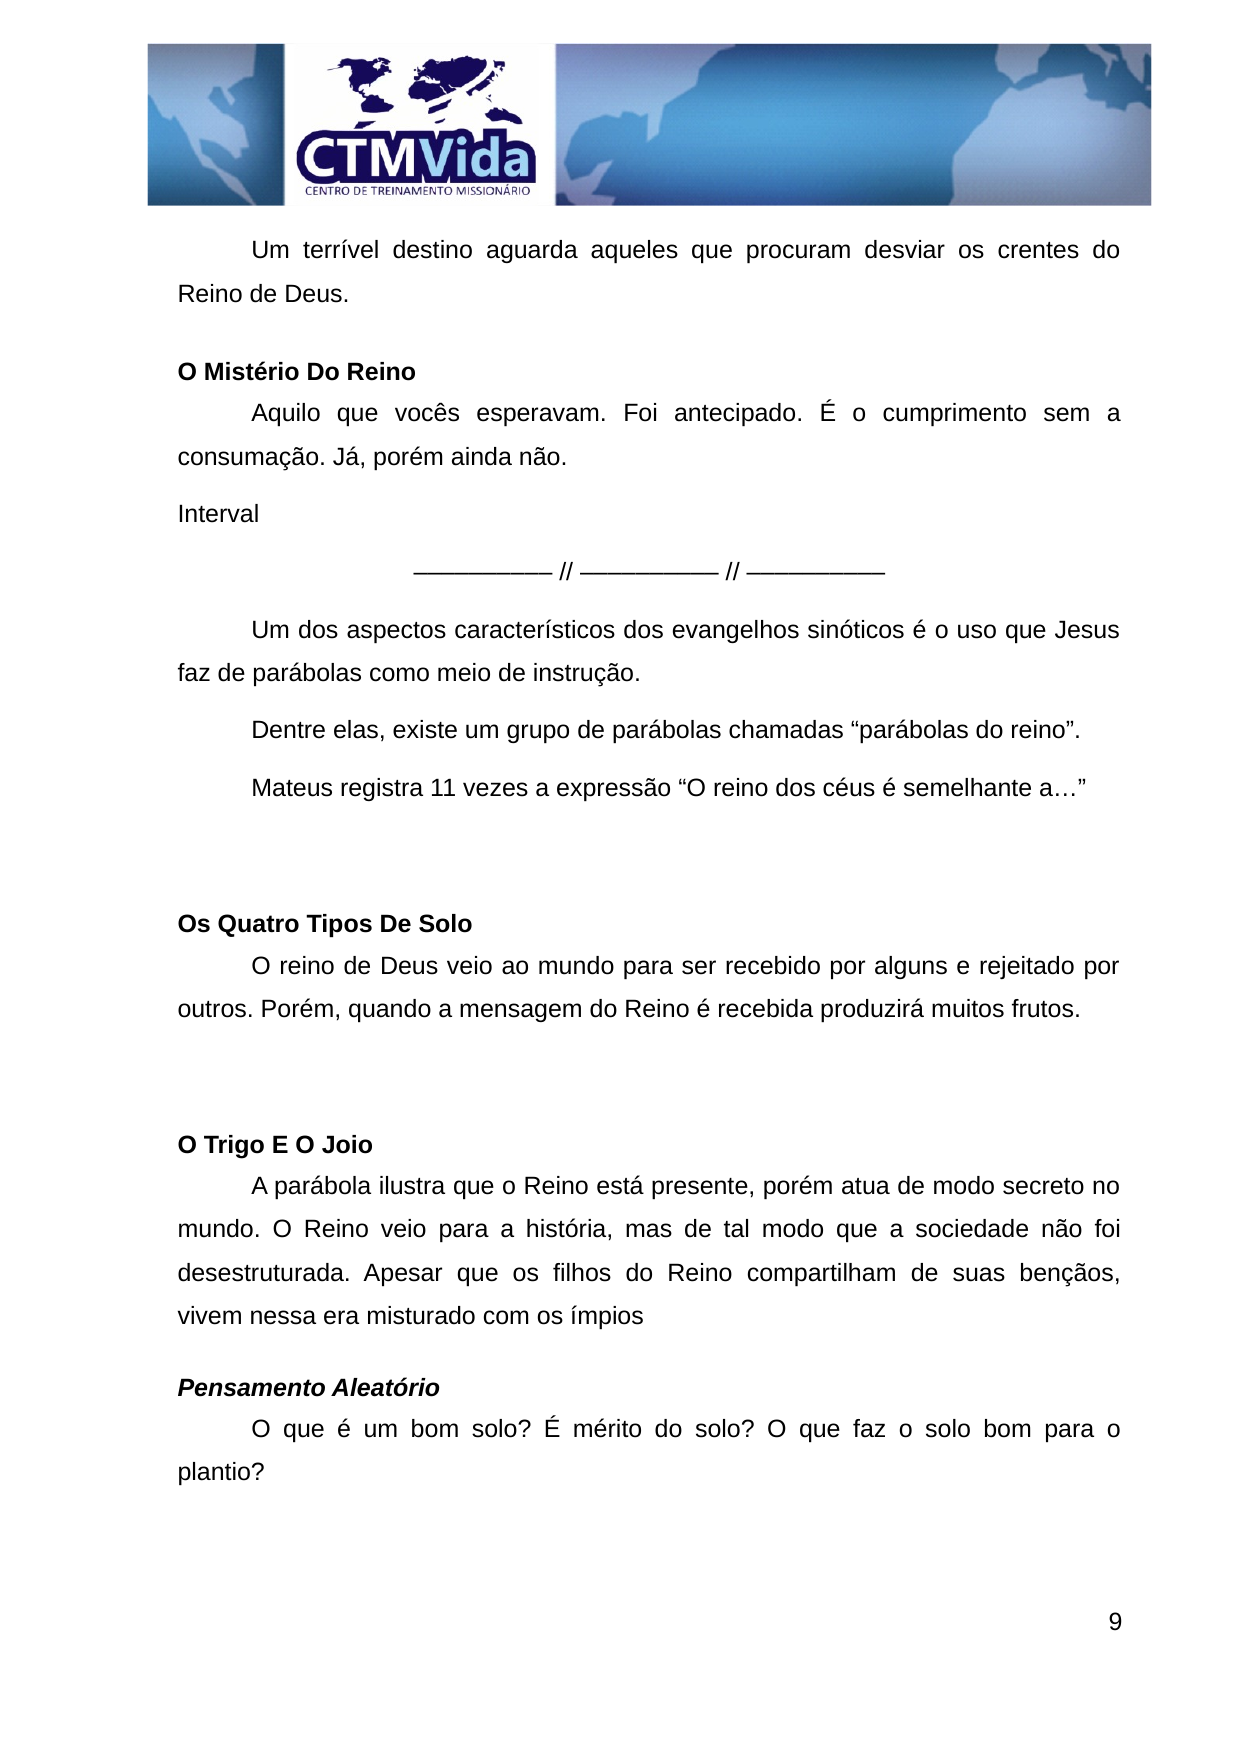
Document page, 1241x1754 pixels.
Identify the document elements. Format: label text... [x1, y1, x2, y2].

subtitle O Mistério do Reino [177, 357, 1122, 386]
text Aquilo que vocês esperavam. Foi antecipado. É o cumprimento sem a consumação. Já, porém ainda não. [177, 398, 1122, 470]
text O reino de Deus veio ao mundo para ser recebido por alguns e rejeitado por outros. Porém, quando a mensagem do Reino é recebida produzirá muitos frutos. [177, 951, 1122, 1022]
picture [147, 43, 1152, 206]
text O que é um bom solo? É mérito do solo? O que faz o solo bom para o plantio? [177, 1414, 1122, 1486]
subtitle O trigo e o joio [177, 1130, 1122, 1159]
text Um dos aspectos característicos dos evangelhos sinóticos é o uso que Jesus faz de parábolas como meio de instrução. [177, 614, 1122, 686]
subtitle Pensamento aleatório [177, 1373, 1122, 1402]
text Um terrível destino aguarda aqueles que procuram desviar os crentes do Reino de Deus. [177, 235, 1122, 307]
text –––––––––– // –––––––––– // –––––––––– [177, 557, 1122, 586]
text Mateus registra 11 vezes a expressão “O reino dos céus é semelhante a…” [177, 773, 1122, 802]
text Dentre elas, existe um grupo de parábolas chamadas “parábolas do reino”. [177, 715, 1122, 744]
subtitle Os quatro tipos de solo [177, 909, 1122, 938]
text Interval [177, 499, 1122, 528]
text A parábola ilustra que o Reino está presente, porém atua de modo secreto no mundo. O Reino veio para a história, mas de tal modo que a sociedade não foi desestruturada. Apesar que os filhos do Reino compartilham de suas bençãos, vivem nessa era misturado com os ímpios [177, 1171, 1122, 1329]
